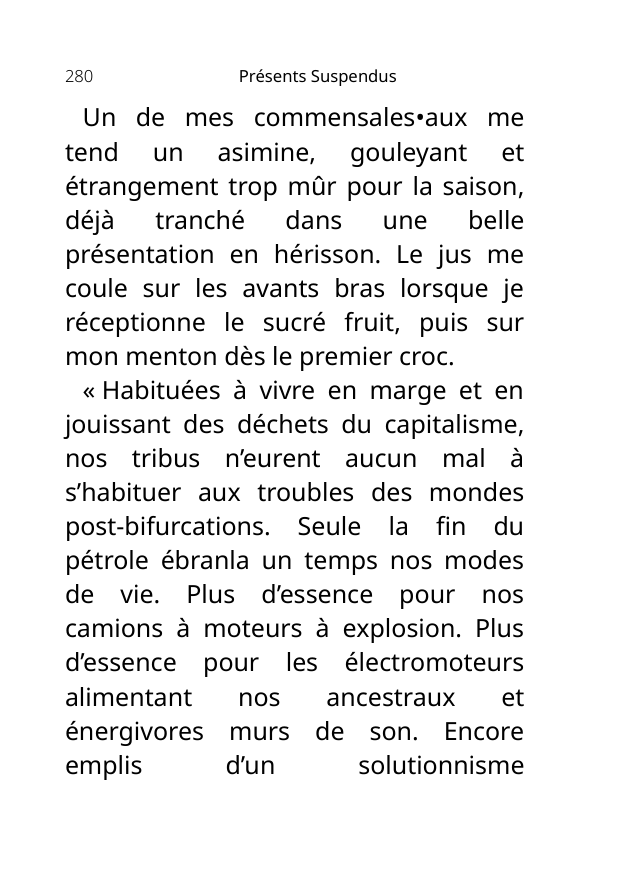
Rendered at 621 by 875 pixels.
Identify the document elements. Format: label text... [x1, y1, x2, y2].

text « Habituées à vivre en marge et en jouissant des déchets du capitalisme, nos tribus n’eurent aucun mal à s’habituer aux troubles des mondes post-bifurcations. Seule la fin du pétrole ébranla un temps nos modes de vie. Plus d’essence pour nos camions à moteurs à explosion. Plus d’essence pour les électromoteurs alimentant nos ancestraux et énergivores murs de son. Encore emplis d’un solutionnisme [65, 373, 524, 781]
text Un de mes commensales•aux me tend un asimine, gouleyant et étrangement trop mûr pour la saison, déjà tranché dans une belle présentation en hérisson. Le jus me coule sur les avants bras lorsque je réceptionne le sucré fruit, puis sur mon menton dès le premier croc. [65, 100, 524, 373]
